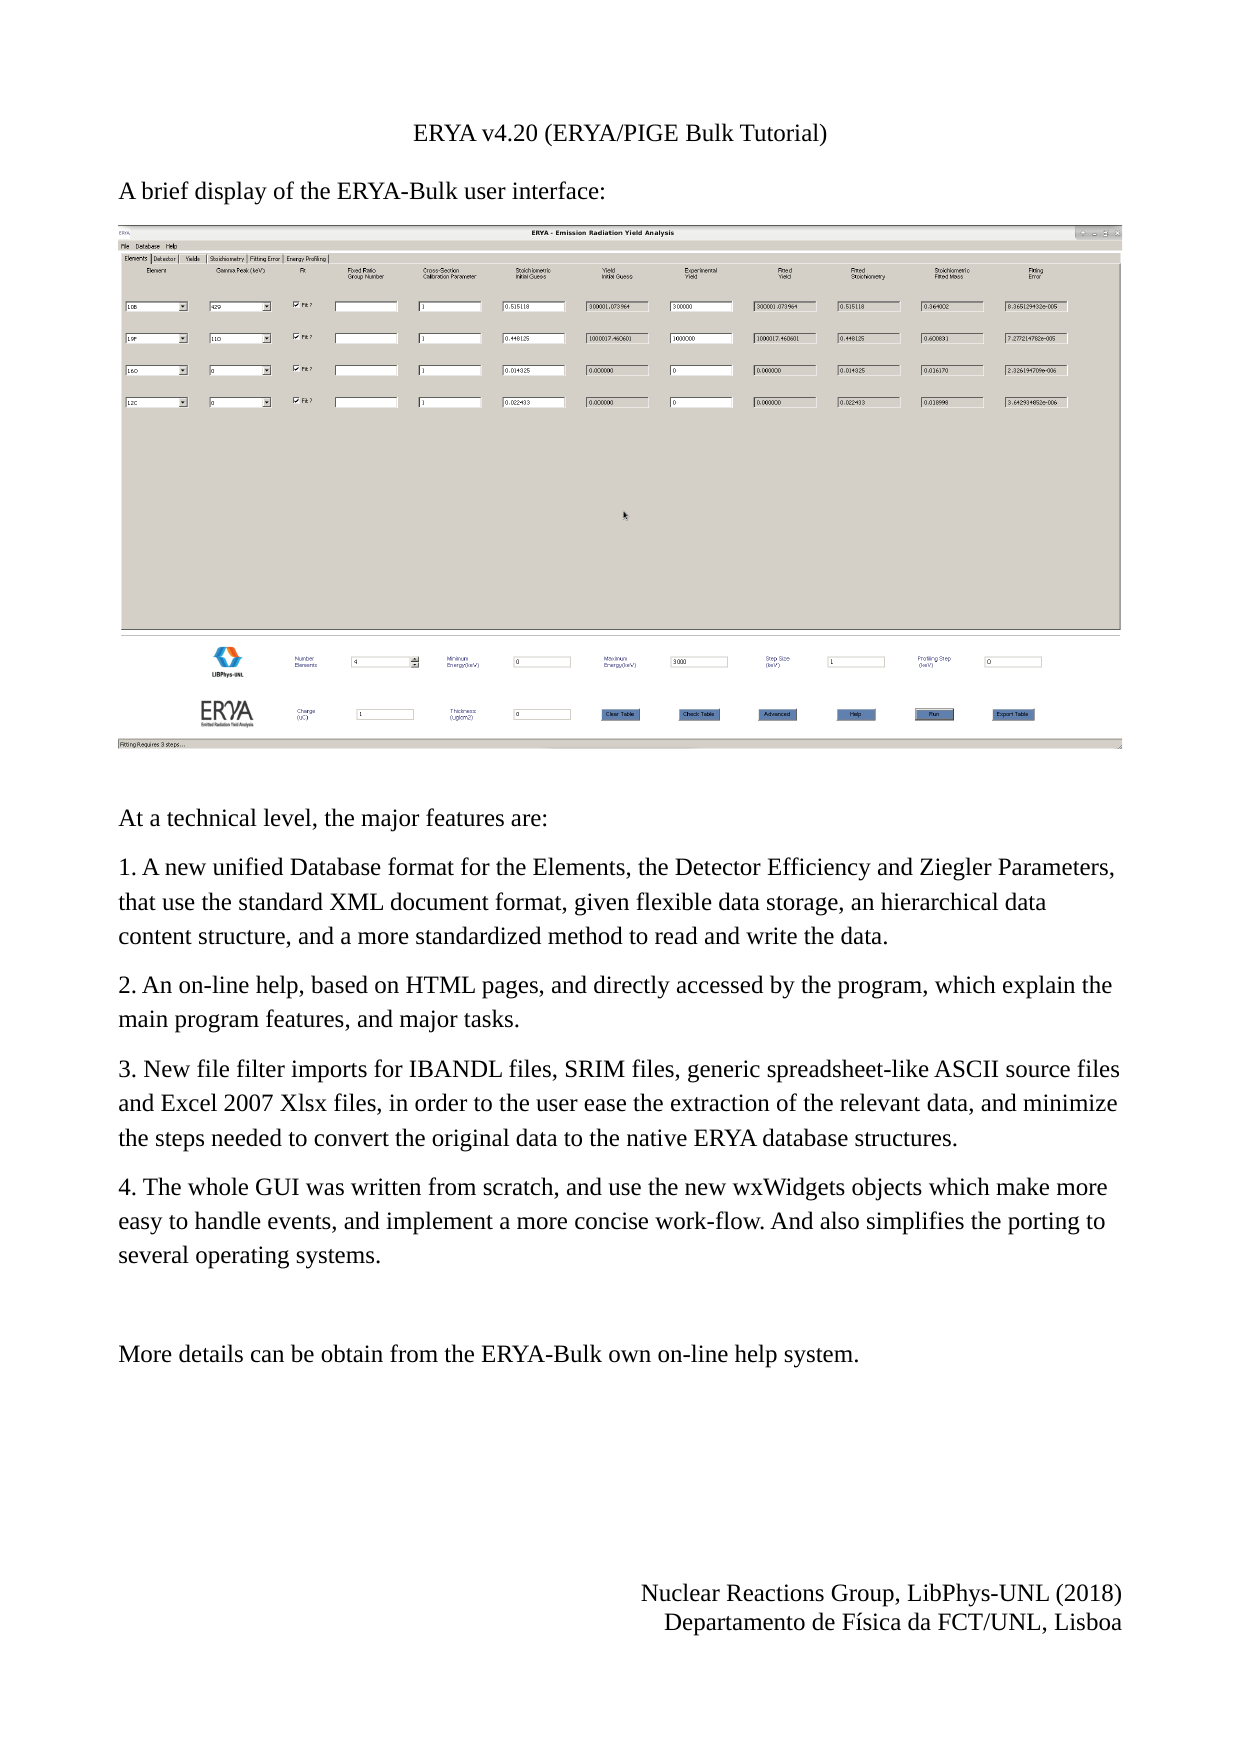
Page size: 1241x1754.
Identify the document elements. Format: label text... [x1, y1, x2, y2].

text A brief display of the ERYA-Bulk user interface: [118, 176, 1122, 205]
text 1. A new unified Database format for the Elements, the Detector Efficiency and Ziegler Parameters, that use the standard XML document format, given flexible data storage, an hierarchical data content structure, and a more standardized method to read and write the data. [118, 852, 1122, 950]
text More details can be obtain from the ERYA-Bulk own on-line help system. [118, 1339, 1122, 1367]
text 2. An on-line help, based on HTML pages, and directly accessed by the program, which explain the main program features, and major tasks. [118, 970, 1122, 1033]
picture [118, 225, 1123, 749]
text 4. The whole GUI was written from scratch, and use the new wxWidgets objects which make more easy to handle events, and implement a more concise work-flow. And also simplifies the porting to several operating systems. [118, 1172, 1122, 1269]
text 3. New file filter imports for IBANDL files, SRIM files, generic spreadsheet-like ASCII source files and Excel 2007 Xlsx files, in order to the user ease the extraction of the relevant data, and minimize the steps needed to convert the original data to the native ERYA database structures. [118, 1054, 1122, 1151]
text At a technical level, the major features are: [118, 803, 1122, 832]
